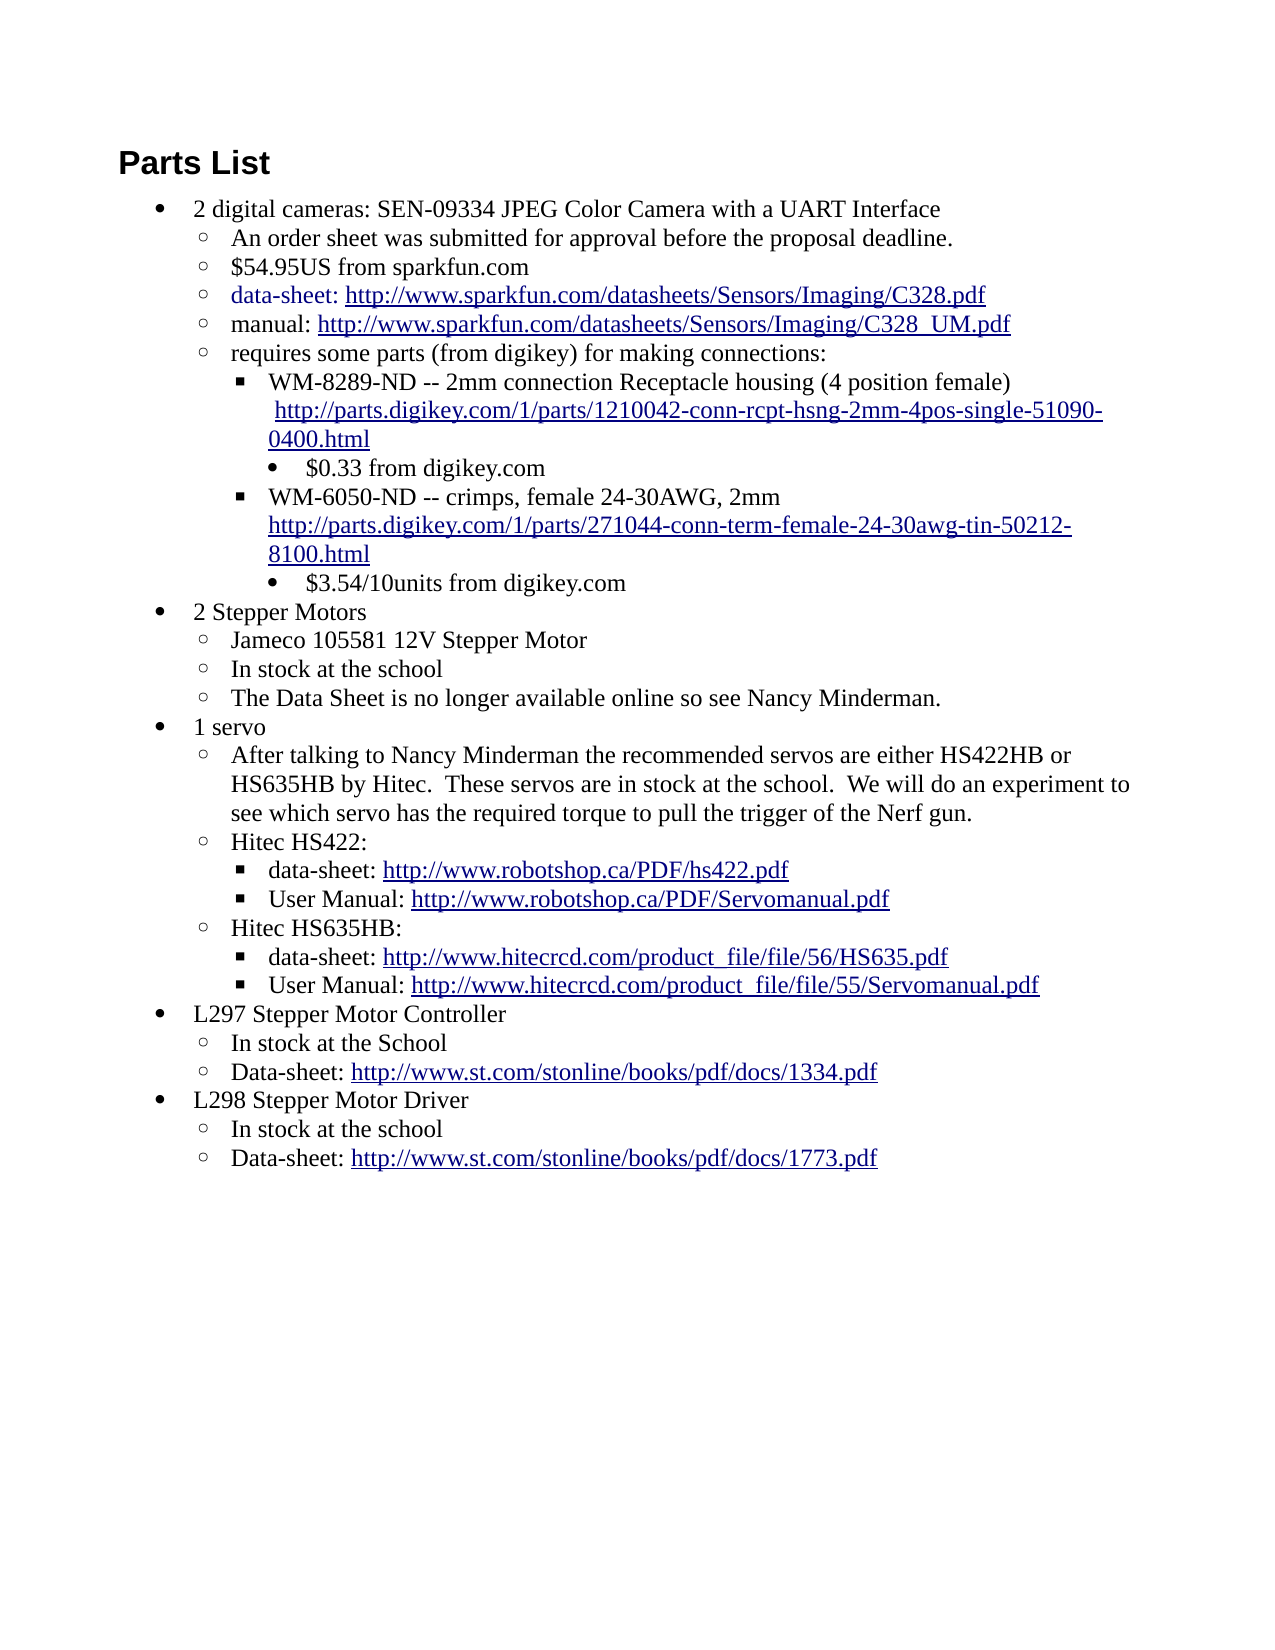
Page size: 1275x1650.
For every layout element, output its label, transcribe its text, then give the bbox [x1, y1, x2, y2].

list data-sheet: http://www.hitecrcd.com/product_file/file/56/HS635.pdf [231, 942, 1157, 970]
subtitle Parts List [118, 143, 1157, 182]
list An order sheet was submitted for approval before the proposal deadline. [193, 223, 1157, 252]
list 1 servo [156, 712, 1157, 740]
list L298 Stepper Motor Driver [156, 1085, 1157, 1114]
list 2 digital cameras: SEN-09334 JPEG Color Camera with a UART Interface [156, 194, 1157, 223]
list data-sheet: http://www.robotshop.ca/PDF/hs422.pdf [231, 855, 1157, 884]
list In stock at the school [193, 654, 1157, 683]
list Hitec HS635HB: [193, 913, 1157, 942]
list $3.54/10units from digikey.com [268, 568, 1157, 597]
list Data-sheet: http://www.st.com/stonline/books/pdf/docs/1773.pdf [193, 1143, 1157, 1172]
list $0.33 from digikey.com [268, 453, 1157, 482]
list data-sheet: http://www.sparkfun.com/datasheets/Sensors/Imaging/C328.pdf [193, 280, 1157, 309]
list WM-6050-ND -- crimps, female 24-30AWG, 2mm http://parts.digikey.com/1/parts/271044-conn-term-female-24-30awg-tin-50212-8100.html [231, 482, 1157, 568]
list In stock at the School [193, 1028, 1157, 1057]
list The Data Sheet is no longer available online so see Nancy Minderman. [193, 683, 1157, 712]
list 2 Stepper Motors [156, 597, 1157, 625]
list In stock at the school [193, 1114, 1157, 1143]
list manual: http://www.sparkfun.com/datasheets/Sensors/Imaging/C328_UM.pdf [193, 309, 1157, 338]
list User Manual: http://www.hitecrcd.com/product_file/file/55/Servomanual.pdf [231, 970, 1157, 999]
list Jameco 105581 12V Stepper Motor [193, 625, 1157, 654]
list L297 Stepper Motor Controller [156, 999, 1157, 1028]
list WM-8289-ND -- 2mm connection Receptacle housing (4 position female) http://parts.digikey.com/1/parts/1210042-conn-rcpt-hsng-2mm-4pos-single-51090-0400.html [231, 367, 1157, 453]
list Hitec HS422: [193, 827, 1157, 855]
list requires some parts (from digikey) for making connections: [193, 338, 1157, 367]
list Data-sheet: http://www.st.com/stonline/books/pdf/docs/1334.pdf [193, 1057, 1157, 1085]
list $54.95US from sparkfun.com [193, 252, 1157, 280]
list User Manual: http://www.robotshop.ca/PDF/Servomanual.pdf [231, 884, 1157, 913]
list After talking to Nancy Minderman the recommended servos are either HS422HB or HS635HB by Hitec. These servos are in stock at the school. We will do an experiment to see which servo has the required torque to pull the trigger of the Nerf gun. [193, 740, 1157, 827]
